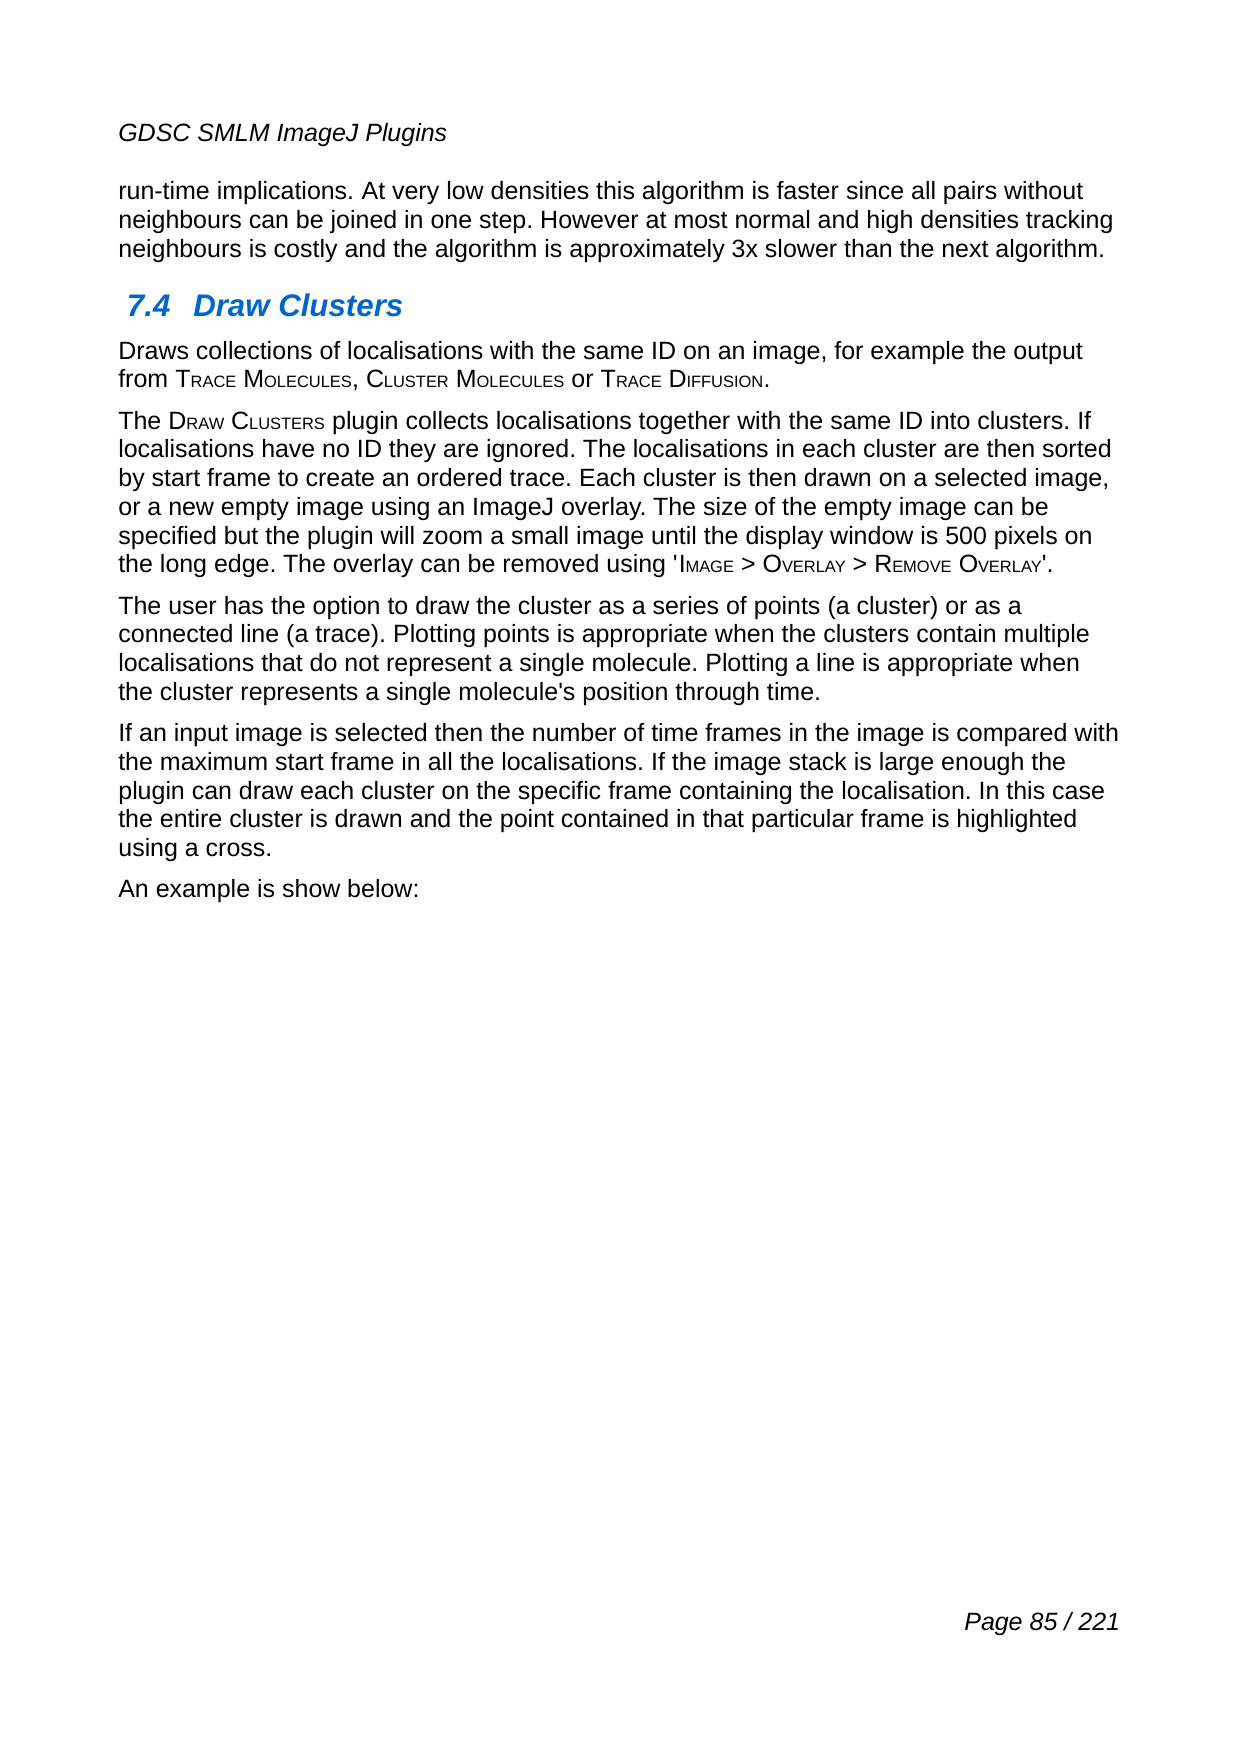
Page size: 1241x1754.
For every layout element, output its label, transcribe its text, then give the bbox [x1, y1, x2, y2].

text If an input image is selected then the number of time frames in the image is compared with the maximum start frame in all the localisations. If the image stack is large enough the plugin can draw each cluster on the specific frame containing the localisation. In this case the entire cluster is drawn and the point contained in that particular frame is highlighted using a cross. [118, 718, 1122, 862]
text An example is show below: [118, 874, 1122, 903]
text Draws collections of localisations with the same ID on an image, for example the output from Trace Molecules, Cluster Molecules or Trace Diffusion. [118, 336, 1122, 393]
text The Draw Clusters plugin collects localisations together with the same ID into clusters. If localisations have no ID they are ignored. The localisations in each cluster are then sorted by start frame to create an ordered trace. Each cluster is then drawn on a selected image, or a new empty image using an ImageJ overlay. The size of the empty image can be specified but the plugin will zoom a small image until the display window is 500 pixels on the long edge. The overlay can be removed using 'Image > Overlay > Remove Overlay'. [118, 406, 1122, 578]
text run-time implications. At very low densities this algorithm is faster since all pairs without neighbours can be joined in one step. However at most normal and high densities tracking neighbours is costly and the algorithm is approximately 3x slower than the next algorithm. [118, 176, 1122, 263]
subtitle Draw Clusters [118, 287, 1122, 323]
text The user has the option to draw the cluster as a series of points (a cluster) or as a connected line (a trace). Plotting points is appropriate when the clusters contain multiple localisations that do not represent a single molecule. Plotting a line is appropriate when the cluster represents a single molecule's position through time. [118, 591, 1122, 706]
